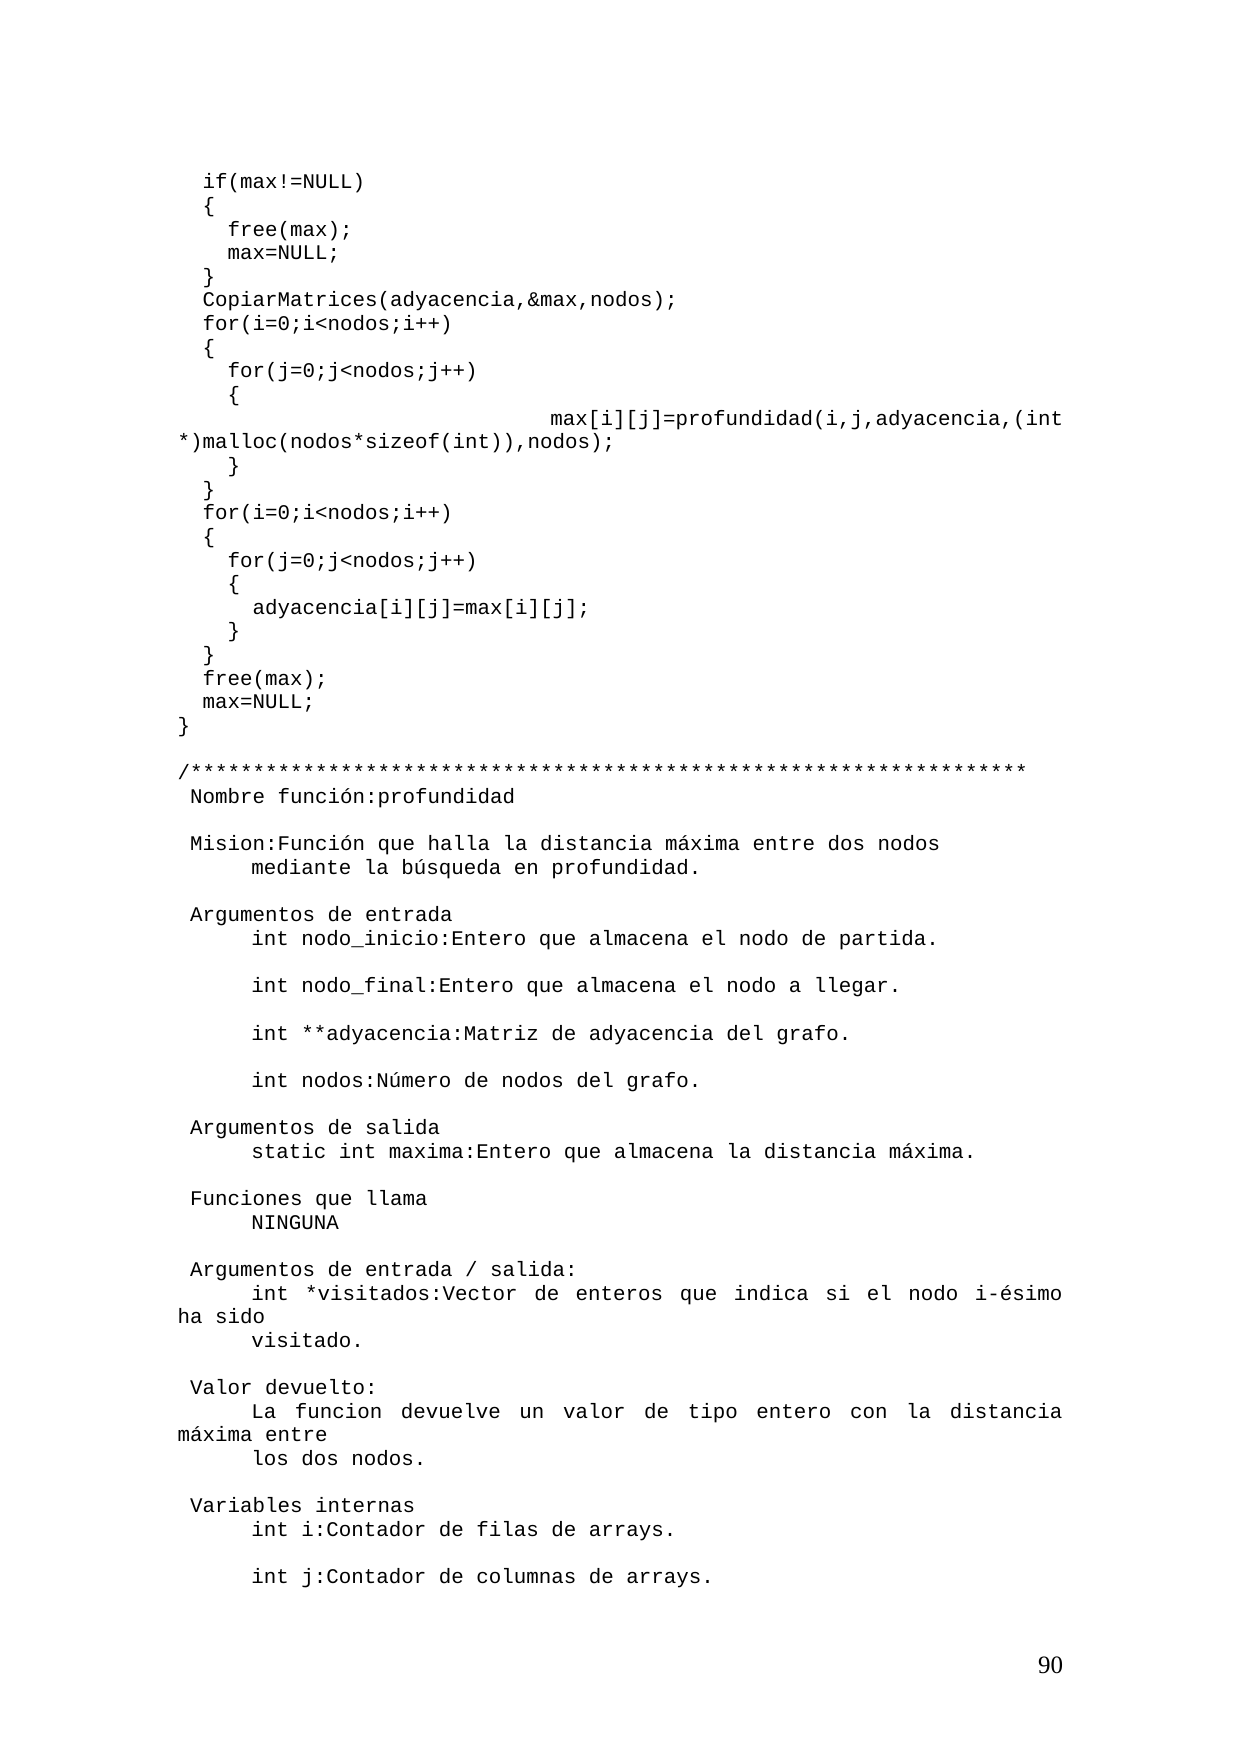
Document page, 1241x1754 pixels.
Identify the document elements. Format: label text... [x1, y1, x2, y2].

text { [177, 384, 1063, 408]
text { [177, 526, 1063, 549]
text Variables internas [177, 1495, 1063, 1519]
text { [177, 195, 1063, 218]
text Argumentos de entrada / salida: [177, 1259, 1063, 1283]
text } [177, 479, 1063, 502]
text max=NULL; [177, 691, 1063, 715]
text free(max); [177, 668, 1063, 691]
text int nodo_inicio:Entero que almacena el nodo de partida. [177, 928, 1063, 952]
text int *visitados:Vector de enteros que indica si el nodo i-ésimo ha sido [177, 1283, 1063, 1330]
text NINGUNA [177, 1212, 1063, 1235]
text Nombre función:profundidad [177, 786, 1063, 810]
text int nodo_final:Entero que almacena el nodo a llegar. [177, 975, 1063, 999]
text CopiarMatrices(adyacencia,&max,nodos); [177, 289, 1063, 313]
text } [177, 621, 1063, 644]
text { [177, 573, 1063, 597]
text max[i][j]=profundidad(i,j,adyacencia,(int *)malloc(nodos*sizeof(int)),nodos); [177, 408, 1063, 455]
text } [177, 644, 1063, 668]
text if(max!=NULL) [177, 171, 1063, 195]
text Argumentos de entrada [177, 904, 1063, 928]
text max=NULL; [177, 242, 1063, 266]
text { [177, 337, 1063, 360]
text Funciones que llama [177, 1188, 1063, 1212]
text Argumentos de salida [177, 1117, 1063, 1141]
text int **adyacencia:Matriz de adyacencia del grafo. [177, 1022, 1063, 1046]
text } [177, 455, 1063, 479]
text Mision:Función que halla la distancia máxima entre dos nodos [177, 833, 1063, 857]
text mediante la búsqueda en profundidad. [177, 857, 1063, 881]
text Valor devuelto: [177, 1377, 1063, 1401]
text La funcion devuelve un valor de tipo entero con la distancia máxima entre [177, 1401, 1063, 1448]
text adyacencia[i][j]=max[i][j]; [177, 597, 1063, 621]
text free(max); [177, 218, 1063, 242]
text static int maxima:Entero que almacena la distancia máxima. [177, 1141, 1063, 1164]
text int nodos:Número de nodos del grafo. [177, 1070, 1063, 1093]
text for(j=0;j<nodos;j++) [177, 549, 1063, 573]
text for(j=0;j<nodos;j++) [177, 360, 1063, 384]
text int j:Contador de columnas de arrays. [177, 1566, 1063, 1590]
text /******************************************************************* [177, 762, 1063, 786]
text int i:Contador de filas de arrays. [177, 1519, 1063, 1543]
text visitado. [177, 1330, 1063, 1353]
text for(i=0;i<nodos;i++) [177, 502, 1063, 526]
text los dos nodos. [177, 1448, 1063, 1472]
text } [177, 715, 1063, 739]
text } [177, 266, 1063, 289]
text for(i=0;i<nodos;i++) [177, 313, 1063, 337]
